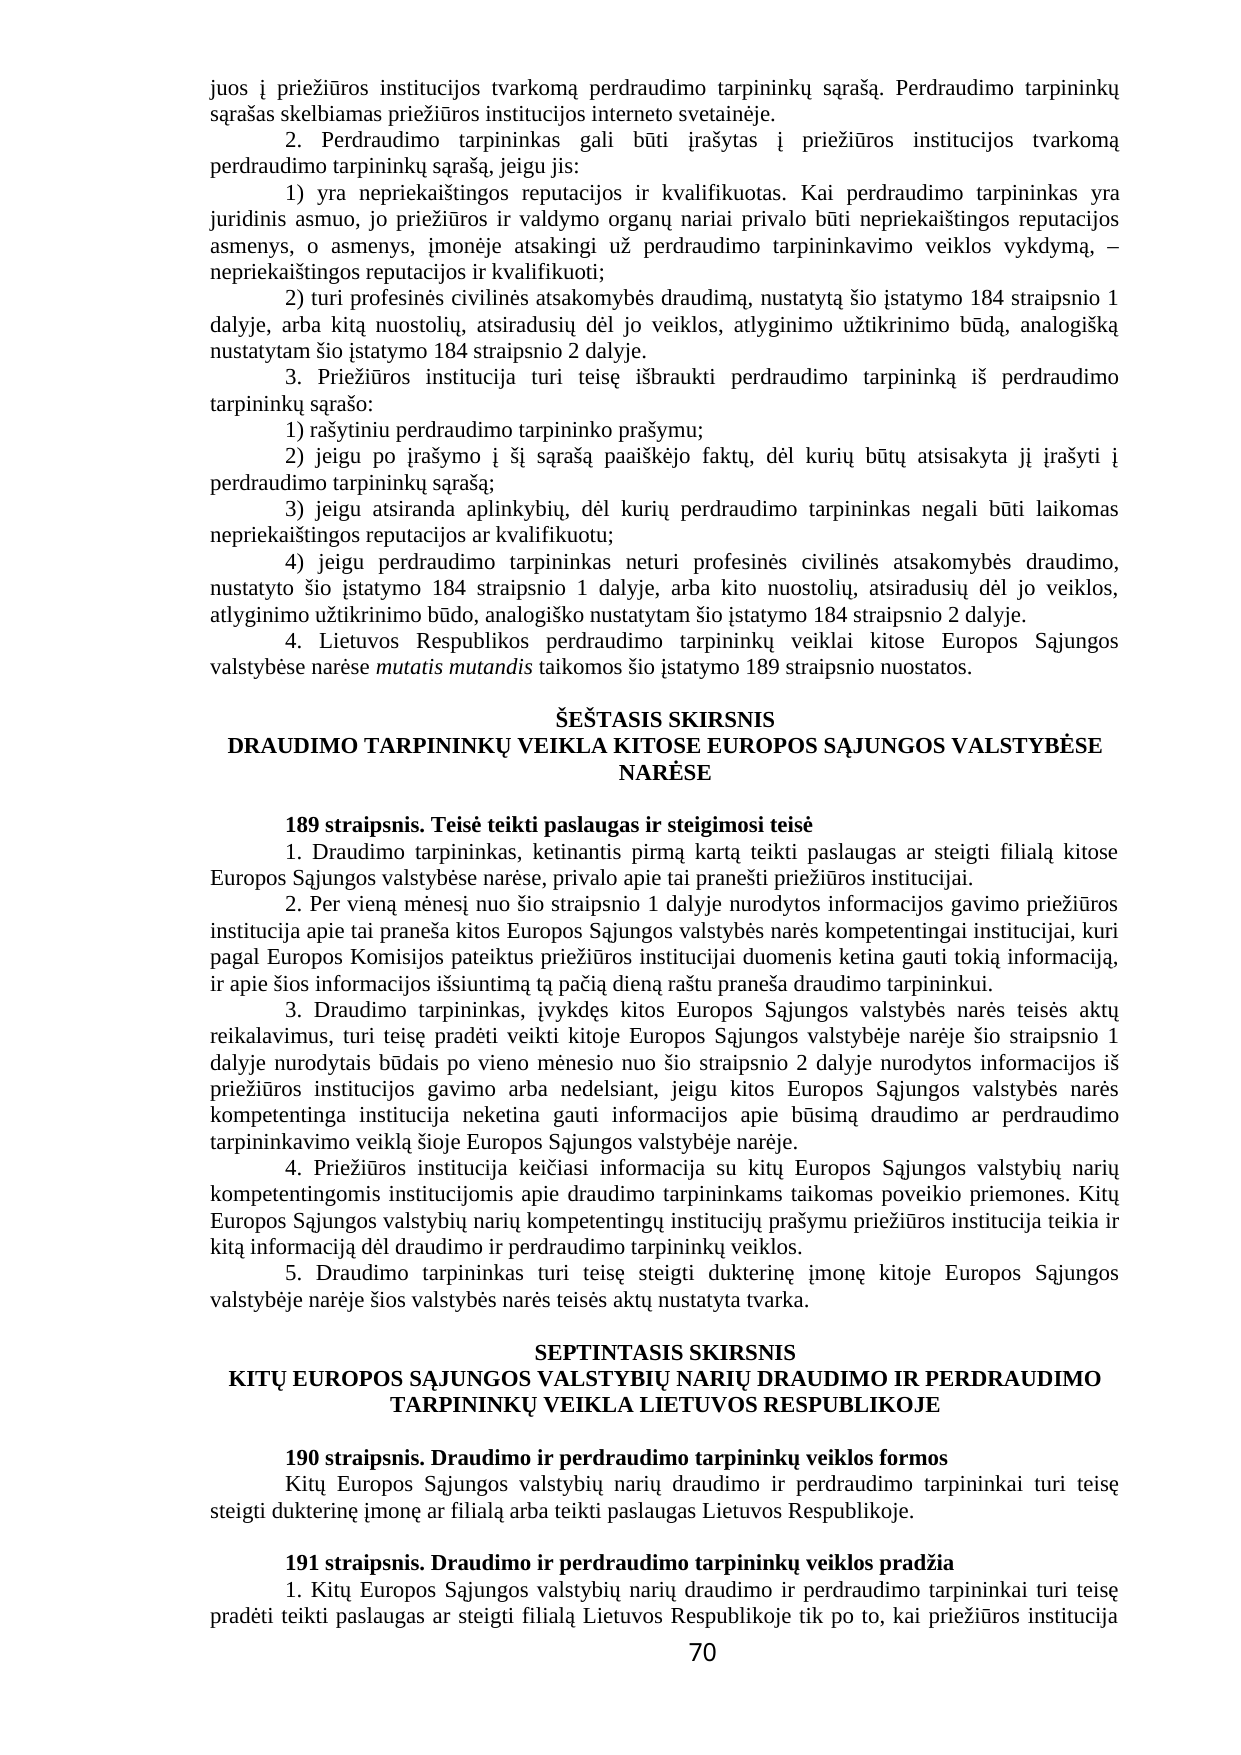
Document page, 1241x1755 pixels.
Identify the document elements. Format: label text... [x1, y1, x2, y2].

text 1) rašytiniu perdraudimo tarpininko prašymu; [210, 416, 1120, 442]
text 3. Draudimo tarpininkas, įvykdęs kitos Europos Sąjungos valstybės narės teisės aktų reikalavimus, turi teisę pradėti veikti kitoje Europos Sąjungos valstybėje narėje šio straipsnio 1 dalyje nurodytais būdais po vieno mėnesio nuo šio straipsnio 2 dalyje nurodytos informacijos iš priežiūros institucijos gavimo arba nedelsiant, jeigu kitos Europos Sąjungos valstybės narės kompetentinga institucija neketina gauti informacijos apie būsimą draudimo ar perdraudimo tarpininkavimo veiklą šioje Europos Sąjungos valstybėje narėje. [210, 996, 1120, 1154]
text 2) turi profesinės civilinės atsakomybės draudimą, nustatytą šio įstatymo 184 straipsnio 1 dalyje, arba kitą nuostolių, atsiradusių dėl jo veiklos, atlyginimo užtikrinimo būdą, analogišką nustatytam šio įstatymo 184 straipsnio 2 dalyje. [210, 284, 1120, 363]
text 189 straipsnis. Teisė teikti paslaugas ir steigimosi teisė [210, 811, 1120, 838]
text 4. Lietuvos Respublikos perdraudimo tarpininkų veiklai kitose Europos Sąjungos valstybėse narėse mutatis mutandis taikomos šio įstatymo 189 straipsnio nuostatos. [210, 627, 1120, 680]
text 1) yra nepriekaištingos reputacijos ir kvalifikuotas. Kai perdraudimo tarpininkas yra juridinis asmuo, jo priežiūros ir valdymo organų nariai privalo būti nepriekaištingos reputacijos asmenys, o asmenys, įmonėje atsakingi už perdraudimo tarpininkavimo veiklos vykdymą, – nepriekaištingos reputacijos ir kvalifikuoti; [210, 179, 1120, 284]
text 190 straipsnis. Draudimo ir perdraudimo tarpininkų veiklos formos [210, 1444, 1120, 1470]
text 2. Perdraudimo tarpininkas gali būti įrašytas į priežiūros institucijos tvarkomą perdraudimo tarpininkų sąrašą, jeigu jis: [210, 126, 1120, 179]
text 1. Draudimo tarpininkas, ketinantis pirmą kartą teikti paslaugas ar steigti filialą kitose Europos Sąjungos valstybėse narėse, privalo apie tai pranešti priežiūros institucijai. [210, 838, 1120, 891]
text 5. Draudimo tarpininkas turi teisę steigti dukterinę įmonę kitoje Europos Sąjungos valstybėje narėje šios valstybės narės teisės aktų nustatyta tvarka. [210, 1259, 1120, 1312]
text juos į priežiūros institucijos tvarkomą perdraudimo tarpininkų sąrašą. Perdraudimo tarpininkų sąrašas skelbiamas priežiūros institucijos interneto svetainėje. [210, 73, 1120, 126]
text 4. Priežiūros institucija keičiasi informacija su kitų Europos Sąjungos valstybių narių kompetentingomis institucijomis apie draudimo tarpininkams taikomas poveikio priemones. Kitų Europos Sąjungos valstybių narių kompetentingų institucijų prašymu priežiūros institucija teikia ir kitą informaciją dėl draudimo ir perdraudimo tarpininkų veiklos. [210, 1154, 1120, 1259]
text 3. Priežiūros institucija turi teisę išbraukti perdraudimo tarpininką iš perdraudimo tarpininkų sąrašo: [210, 363, 1120, 416]
text DRAUDIMO TARPININKŲ VEIKLA KITOSE Europos Sąjungos valstybėsE narėsE [210, 732, 1120, 785]
text ŠEŠTASIS SKIRSNIS [210, 706, 1120, 732]
text 4) jeigu perdraudimo tarpininkas neturi profesinės civilinės atsakomybės draudimo, nustatyto šio įstatymo 184 straipsnio 1 dalyje, arba kito nuostolių, atsiradusių dėl jo veiklos, atlyginimo užtikrinimo būdo, analogiško nustatytam šio įstatymo 184 straipsnio 2 dalyje. [210, 548, 1120, 627]
text kitų Europos Sąjungos valstybių narių draudimo ir perdraudimo tarpininkų veikla Lietuvos Respublikoje [210, 1365, 1120, 1418]
text 2. Per vieną mėnesį nuo šio straipsnio 1 dalyje nurodytos informacijos gavimo priežiūros institucija apie tai praneša kitos Europos Sąjungos valstybės narės kompetentingai institucijai, kuri pagal Europos Komisijos pateiktus priežiūros institucijai duomenis ketina gauti tokią informaciją, ir apie šios informacijos išsiuntimą tą pačią dieną raštu praneša draudimo tarpininkui. [210, 891, 1120, 996]
text SEPTINTASIS skirsnis [210, 1338, 1120, 1365]
text 191 straipsnis. Draudimo ir perdraudimo tarpininkų veiklos pradžia [210, 1549, 1120, 1576]
text 3) jeigu atsiranda aplinkybių, dėl kurių perdraudimo tarpininkas negali būti laikomas nepriekaištingos reputacijos ar kvalifikuotu; [210, 495, 1120, 548]
text 1. Kitų Europos Sąjungos valstybių narių draudimo ir perdraudimo tarpininkai turi teisę pradėti teikti paslaugas ar steigti filialą Lietuvos Respublikoje tik po to, kai priežiūros institucija [210, 1576, 1120, 1628]
text Kitų Europos Sąjungos valstybių narių draudimo ir perdraudimo tarpininkai turi teisę steigti dukterinę įmonę ar filialą arba teikti paslaugas Lietuvos Respublikoje. [210, 1470, 1120, 1523]
text 2) jeigu po įrašymo į šį sąrašą paaiškėjo faktų, dėl kurių būtų atsisakyta jį įrašyti į perdraudimo tarpininkų sąrašą; [210, 442, 1120, 495]
